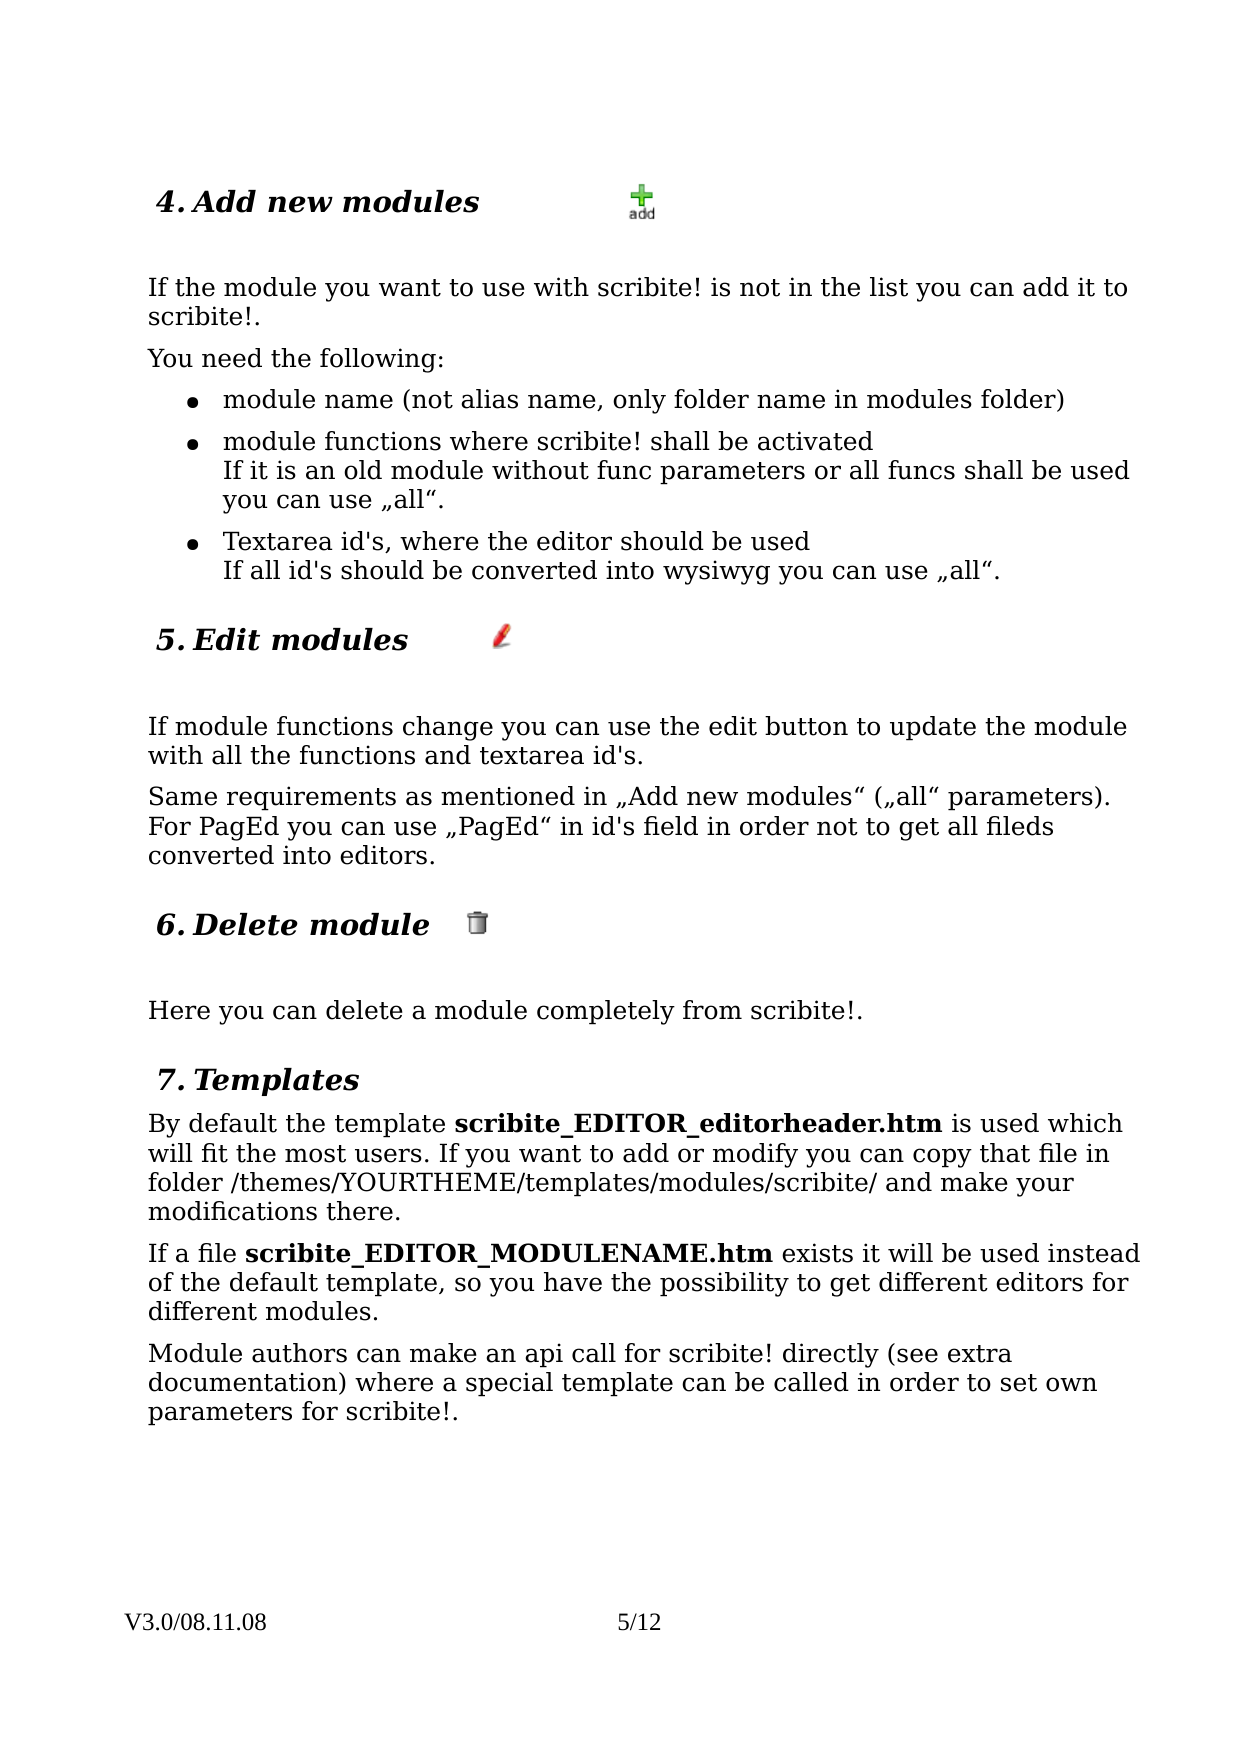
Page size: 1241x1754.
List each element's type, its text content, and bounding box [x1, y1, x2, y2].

subtitle Delete module [156, 907, 1160, 942]
text By default the template scribite_EDITOR_editorheader.htm is used which will fit the most users. If you want to add or modify you can copy that file in folder /themes/YOURTHEME/templates/modules/scribite/ and make your modifications there. [148, 1109, 1160, 1226]
text If a file scribite_EDITOR_MODULENAME.htm exists it will be used instead of the default template, so you have the possibility to get different editors for different modules. [148, 1239, 1160, 1326]
subtitle Add new modules [156, 185, 626, 219]
text If module functions change you can use the edit button to update the module with all the functions and textarea id's. [148, 712, 1160, 770]
text Module authors can make an api call for scribite! directly (see extra documentation) where a special template can be called in order to set own parameters for scribite!. [148, 1339, 1160, 1426]
list module name (not alias name, only folder name in modules folder) [185, 386, 1160, 415]
text Same requirements as mentioned in „Add new modules“ („all“ parameters). For PagEd you can use „PagEd“ in id's field in order not to get all fileds converted into editors. [148, 782, 1160, 870]
subtitle [658, 185, 1160, 219]
list Textarea id's, where the editor should be used If all id's should be converted into wysiwyg you can use „all“. [185, 527, 1160, 586]
picture [464, 910, 490, 936]
list module functions where scribite! shall be activated If it is an old module without func parameters or all funcs shall be used you can use „all“. [185, 427, 1160, 515]
subtitle Templates [156, 1063, 1160, 1097]
text You need the following: [148, 344, 1160, 373]
text Here you can delete a module completely from scribite!. [148, 996, 1160, 1025]
subtitle Edit modules [156, 623, 1160, 657]
text If the module you want to use with scribite! is not in the list you can add it to scribite!. [148, 273, 1160, 332]
picture [489, 623, 514, 649]
picture [626, 181, 658, 221]
